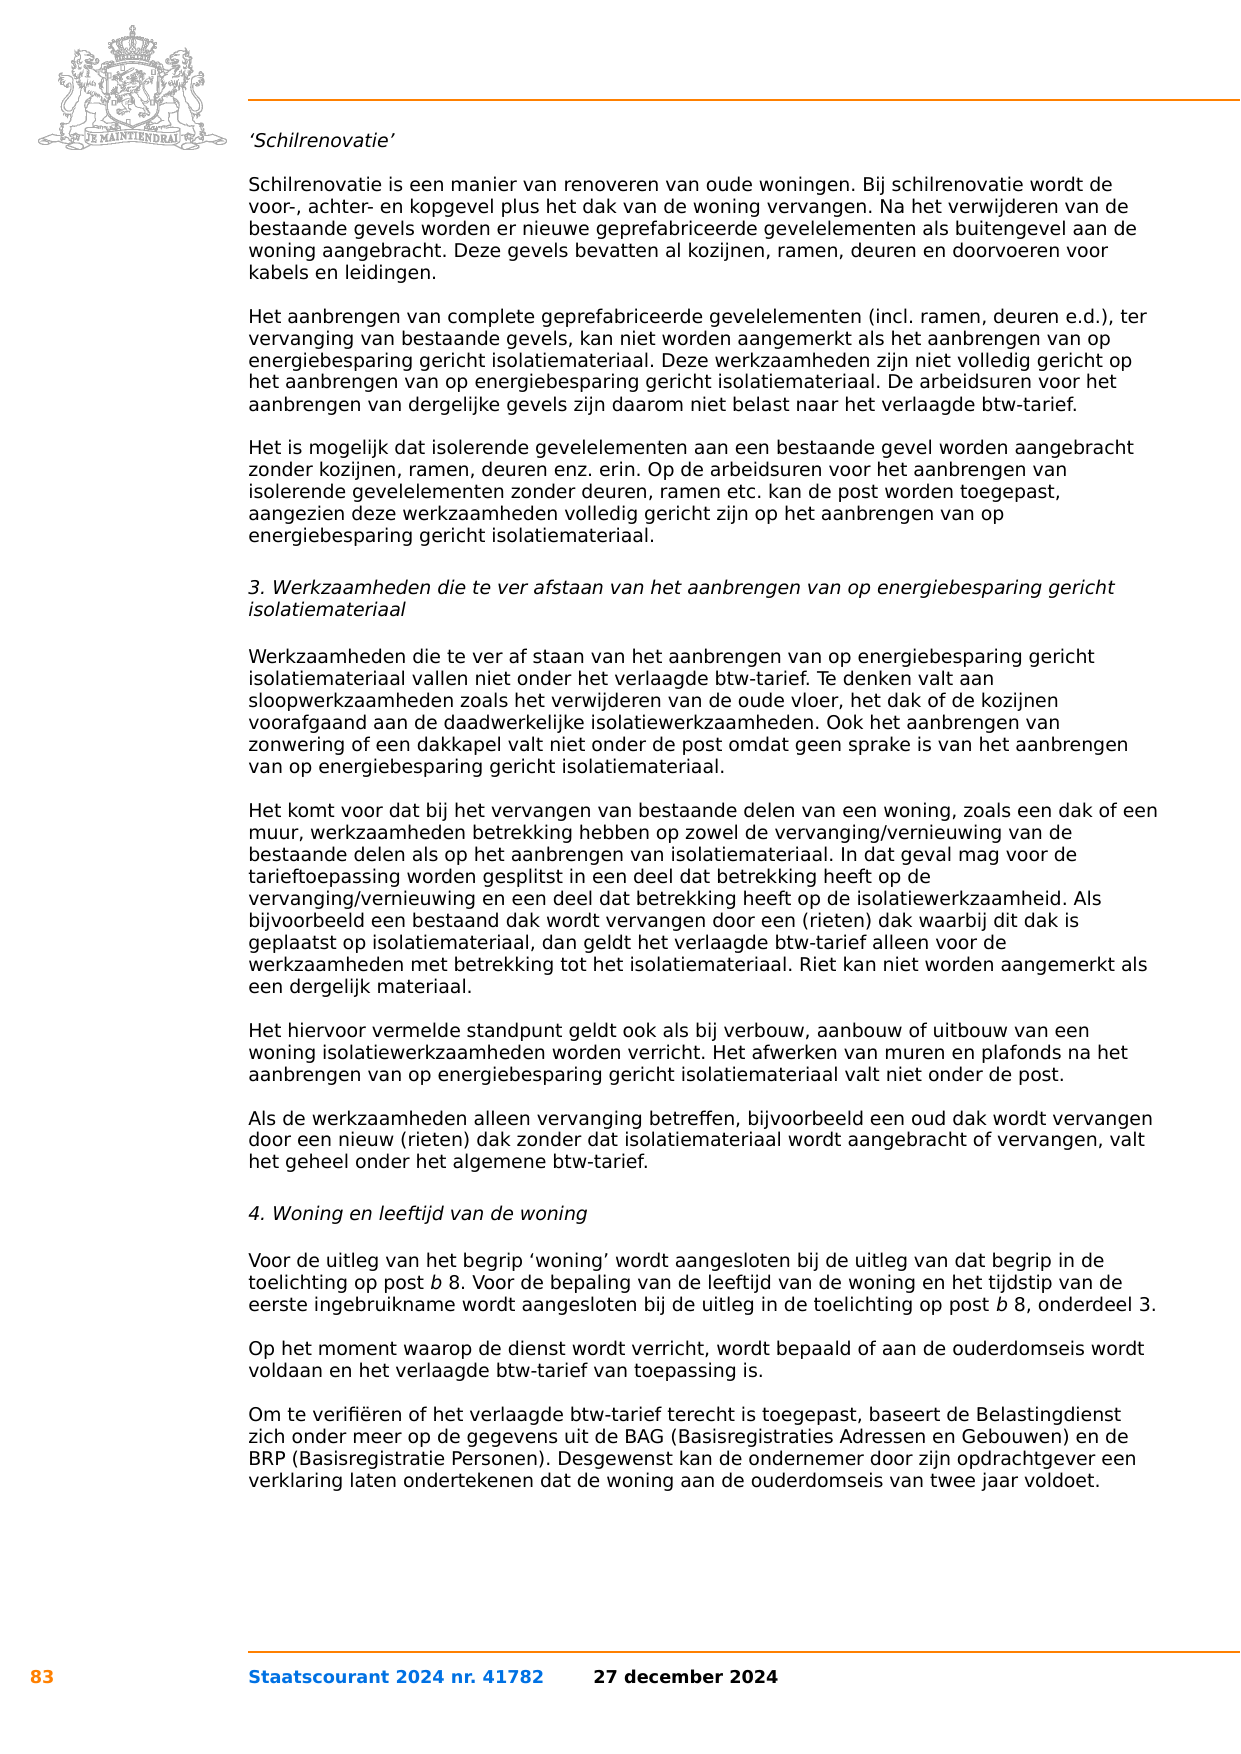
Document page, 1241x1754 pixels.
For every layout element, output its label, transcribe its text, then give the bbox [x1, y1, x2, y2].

text Het hiervoor vermelde standpunt geldt ook als bij verbouw, aanbouw of uitbouw van een woning isolatiewerkzaamheden worden verricht. Het afwerken van muren en plafonds na het aanbrengen van op energiebesparing gericht isolatiemateriaal valt niet onder de post. [248, 1019, 1163, 1086]
picture [38, 25, 227, 150]
text Op het moment waarop de dienst wordt verricht, wordt bepaald of aan de ouderdomseis wordt voldaan en het verlaagde btw-tarief van toepassing is. [248, 1338, 1163, 1382]
subtitle 3. Werkzaamheden die te ver afstaan van het aanbrengen van op energiebesparing gericht isolatiemateriaal [248, 577, 1163, 621]
text Het is mogelijk dat isolerende gevelelementen aan een bestaande gevel worden aangebracht zonder kozijnen, ramen, deuren enz. erin. Op de arbeidsuren voor het aanbrengen van isolerende gevelelementen zonder deuren, ramen etc. kan de post worden toegepast, aangezien deze werkzaamheden volledig gericht zijn op het aanbrengen van op energiebesparing gericht isolatiemateriaal. [248, 437, 1163, 547]
text Het aanbrengen van complete geprefabriceerde gevelelementen (incl. ramen, deuren e.d.), ter vervanging van bestaande gevels, kan niet worden aangemerkt als het aanbrengen van op energiebesparing gericht isolatiemateriaal. Deze werkzaamheden zijn niet volledig gericht op het aanbrengen van op energiebesparing gericht isolatiemateriaal. De arbeidsuren voor het aanbrengen van dergelijke gevels zijn daarom niet belast naar het verlaagde btw-tarief. [248, 306, 1163, 415]
text Werkzaamheden die te ver af staan van het aanbrengen van op energiebesparing gericht isolatiemateriaal vallen niet onder het verlaagde btw-tarief. Te denken valt aan sloopwerkzaamheden zoals het verwijderen van de oude vloer, het dak of de kozijnen voorafgaand aan de daadwerkelijke isolatiewerkzaamheden. Ook het aanbrengen van zonwering of een dakkapel valt niet onder de post omdat geen sprake is van het aanbrengen van op energiebesparing gericht isolatiemateriaal. [248, 646, 1163, 778]
text Het komt voor dat bij het vervangen van bestaande delen van een woning, zoals een dak of een muur, werkzaamheden betrekking hebben op zowel de vervanging/vernieuwing van de bestaande delen als op het aanbrengen van isolatiemateriaal. In dat geval mag voor de tarieftoepassing worden gesplitst in een deel dat betrekking heeft op de vervanging/vernieuwing en een deel dat betrekking heeft op de isolatiewerkzaamheid. Als bijvoorbeeld een bestaand dak wordt vervangen door een (rieten) dak waarbij dit dak is geplaatst op isolatiemateriaal, dan geldt het verlaagde btw-tarief alleen voor de werkzaamheden met betrekking tot het isolatiemateriaal. Riet kan niet worden aangemerkt als een dergelijk materiaal. [248, 800, 1163, 998]
text Schilrenovatie is een manier van renoveren van oude woningen. Bij schilrenovatie wordt de voor-, achter- en kopgevel plus het dak van de woning vervangen. Na het verwijderen van de bestaande gevels worden er nieuwe geprefabriceerde gevelelementen als buitengevel aan de woning aangebracht. Deze gevels bevatten al kozijnen, ramen, deuren en doorvoeren voor kabels en leidingen. [248, 174, 1163, 284]
subtitle ‘Schilrenovatie’ [248, 130, 1163, 152]
subtitle 4. Woning en leeftijd van de woning [248, 1203, 1163, 1225]
text Om te verifiëren of het verlaagde btw-tarief terecht is toegepast, baseert de Belastingdienst zich onder meer op de gegevens uit de BAG (Basisregistraties Adressen en Gebouwen) en de BRP (Basisregistratie Personen). Desgewenst kan de ondernemer door zijn opdrachtgever een verklaring laten ondertekenen dat de woning aan de ouderdomseis van twee jaar voldoet. [248, 1404, 1163, 1492]
text Voor de uitleg van het begrip ‘woning’ wordt aangesloten bij de uitleg van dat begrip in de toelichting op post b 8. Voor de bepaling van de leeftijd van de woning en het tijdstip van de eerste ingebruikname wordt aangesloten bij de uitleg in de toelichting op post b 8, onderdeel 3. [248, 1250, 1163, 1316]
text Als de werkzaamheden alleen vervanging betreffen, bijvoorbeeld een oud dak wordt vervangen door een nieuw (rieten) dak zonder dat isolatiemateriaal wordt aangebracht of vervangen, valt het geheel onder het algemene btw-tarief. [248, 1107, 1163, 1173]
